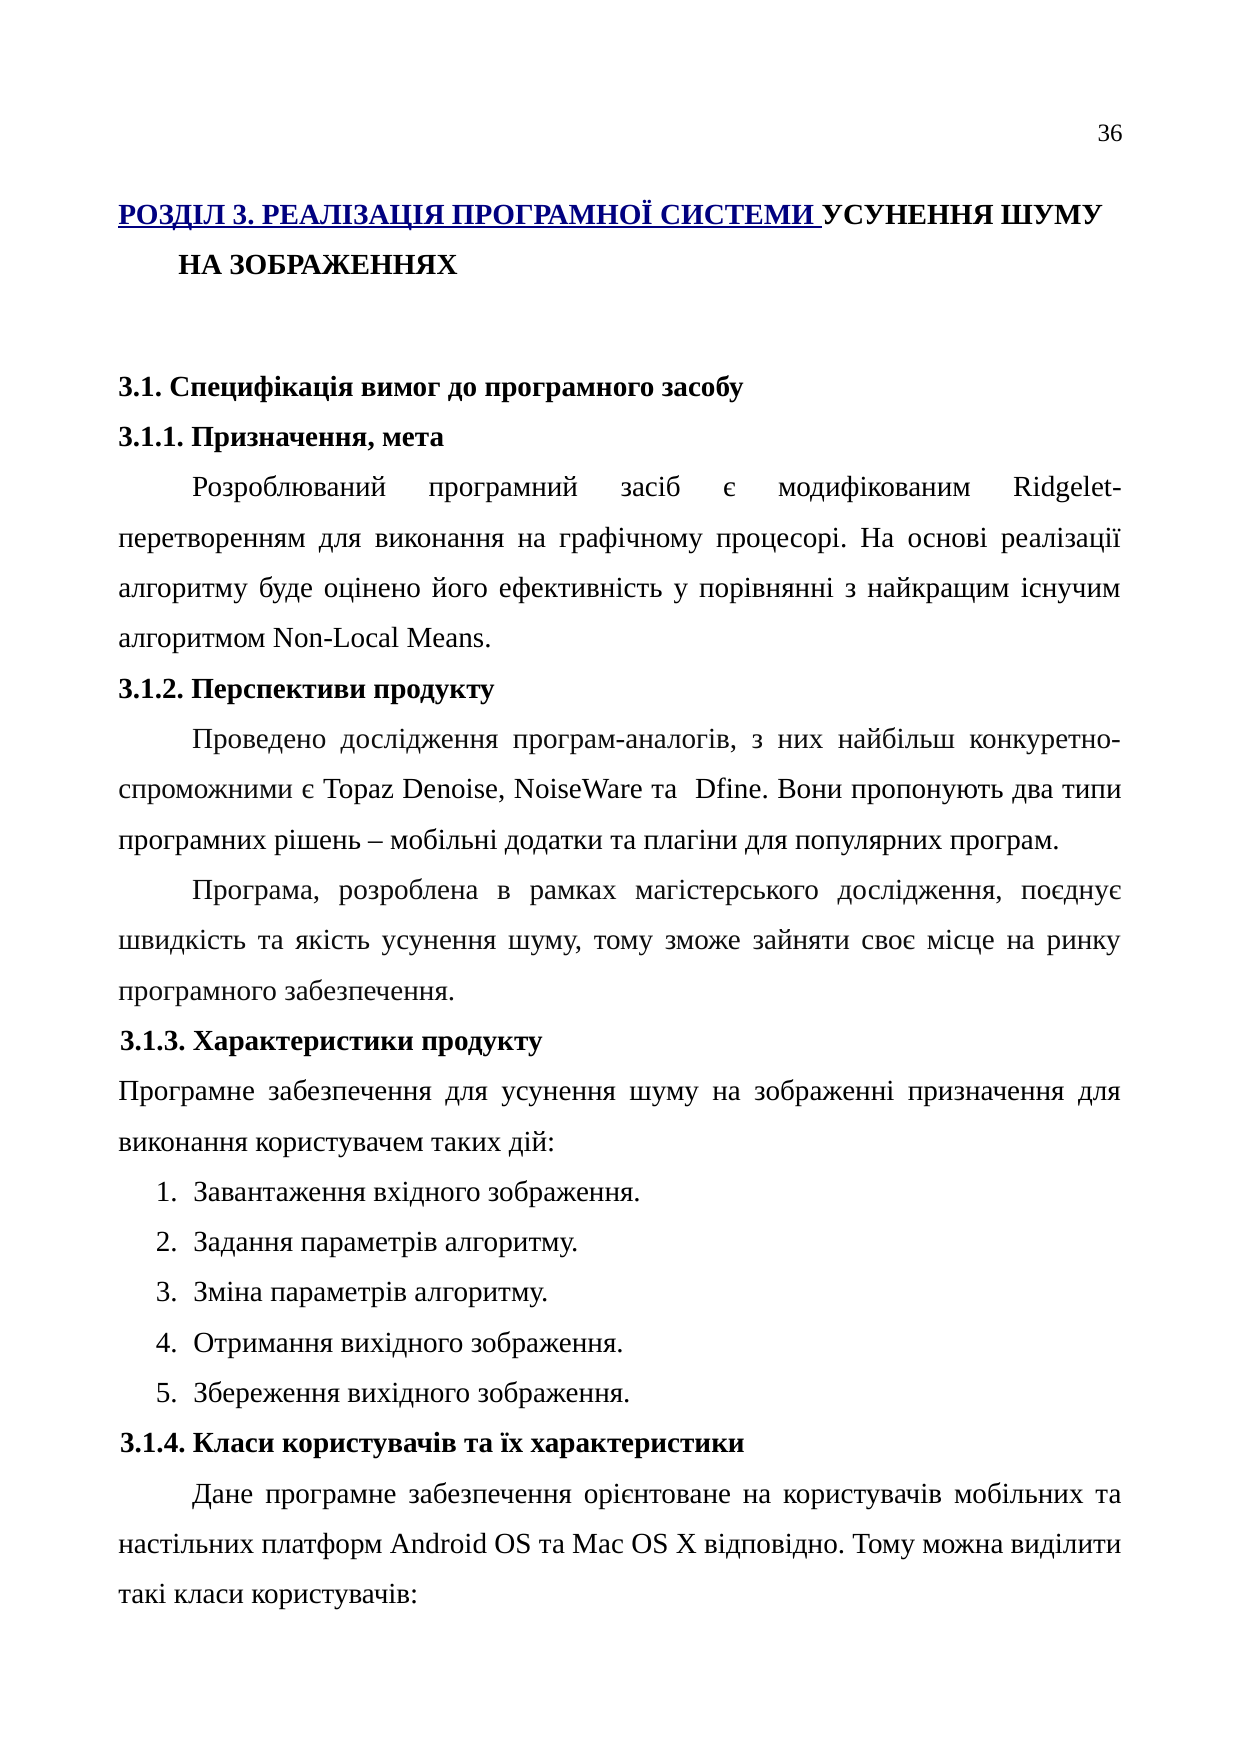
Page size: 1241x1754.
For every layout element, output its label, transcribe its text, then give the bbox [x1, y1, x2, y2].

text Дане програмне забезпечення орієнтоване на користувачів мобільних та настільних платформ Android OS та Mac OS X відповідно. Тому можна виділити такі класи користувачів: [118, 1476, 1122, 1610]
subtitle 3.1.3. Характеристики продукту [120, 1023, 1122, 1057]
subtitle 3.1.4. Класи користувачів та їх характеристики [120, 1426, 1122, 1459]
text Розроблюваний програмний засіб є модифікованим Ridgelet-перетворенням для виконання на графічному процесорі. На основі реалізації алгоритму буде оцінено його ефективність у порівнянні з найкращим існучим алгоритмом Non-Local Means. [118, 469, 1122, 654]
list Зміна параметрів алгоритму. [156, 1274, 1122, 1308]
subtitle 3.1.1. Призначення, мета [118, 419, 1122, 453]
list Задання параметрів алгоритму. [156, 1224, 1122, 1258]
text Програмне забезпечення для усунення шуму на зображенні призначення для виконання користувачем таких дій: [118, 1073, 1122, 1157]
subtitle РОЗДІЛ 3. РЕАЛІЗАЦІЯ ПРОГРАМНОЇ СИСТЕМИ УСУНЕННЯ ШУМУ НА ЗОБРАЖЕННЯХ [118, 197, 1122, 281]
list Завантаження вхідного зображення. [156, 1174, 1122, 1207]
list Отримання вихідного зображення. [156, 1325, 1122, 1358]
list Збереження вихідного зображення. [156, 1375, 1122, 1409]
subtitle 3.1.2. Перспективи продукту [118, 671, 1122, 704]
subtitle 3.1. Специфікація вимог до програмного засобу [118, 369, 1122, 402]
text Програма, розроблена в рамках магістерського дослідження, поєднує швидкість та якість усунення шуму, тому зможе зайняти своє місце на ринку програмного забезпечення. [118, 872, 1122, 1006]
text Проведено дослідження програм-аналогів, з них найбільш конкуретно-спроможними є Topaz Denoise, NoiseWare та Dfine. Вони пропонують два типи програмних рішень – мобільні додатки та плагіни для популярних програм. [118, 721, 1122, 855]
